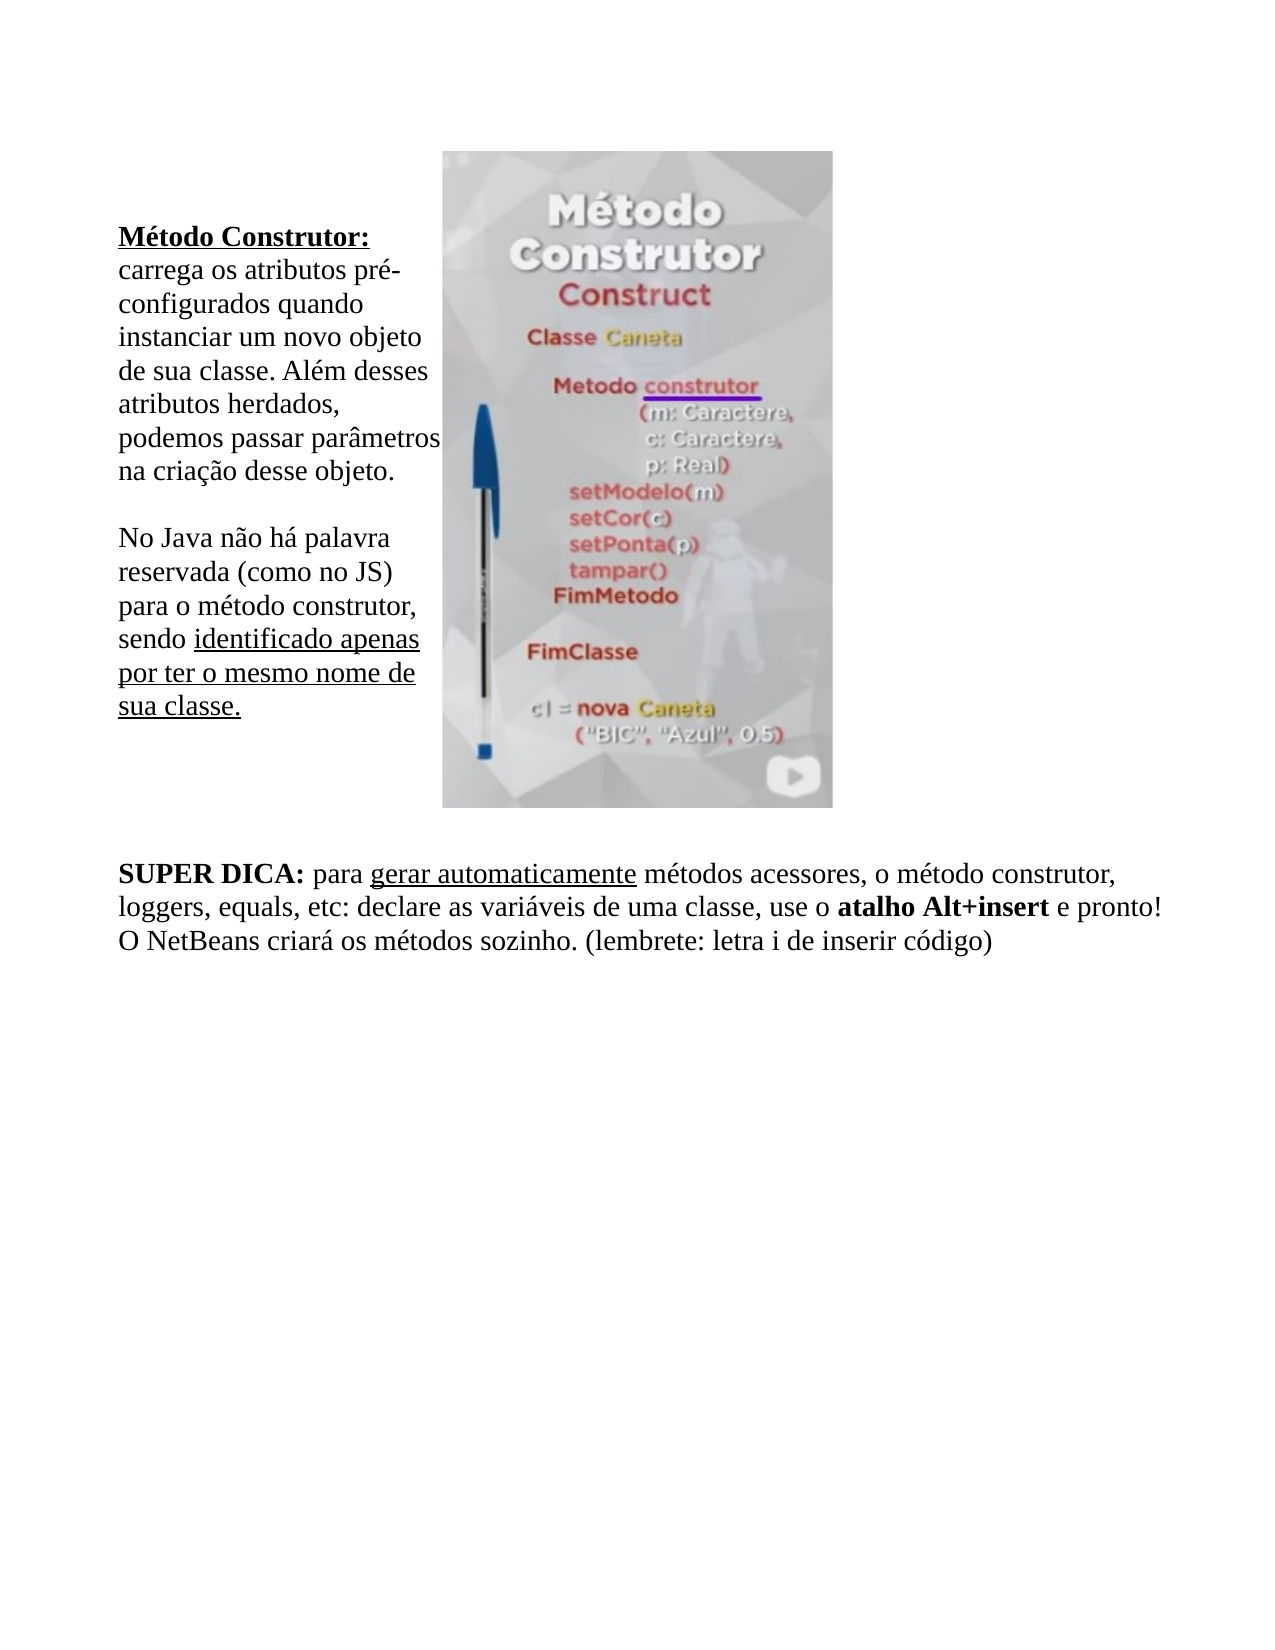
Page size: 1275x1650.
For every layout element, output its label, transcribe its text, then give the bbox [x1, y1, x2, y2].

text Método Construtor: carrega os atributos pré-configurados quando instanciar um novo objeto de sua classe. Além desses atributos herdados, podemos passar parâmetros na criação desse objeto. [118, 219, 442, 487]
picture [442, 151, 833, 808]
text [833, 219, 1157, 487]
text No Java não há palavra reservada (como no JS) para o método construtor, sendo identificado apenas por ter o mesmo nome de sua classe. [118, 521, 442, 722]
text [833, 521, 1157, 722]
text SUPER DICA: para gerar automaticamente métodos acessores, o método construtor, loggers, equals, etc: declare as variáveis de uma classe, use o atalho Alt+insert e pronto! O NetBeans criará os métodos sozinho. (lembrete: letra i de inserir código) [118, 856, 1181, 957]
